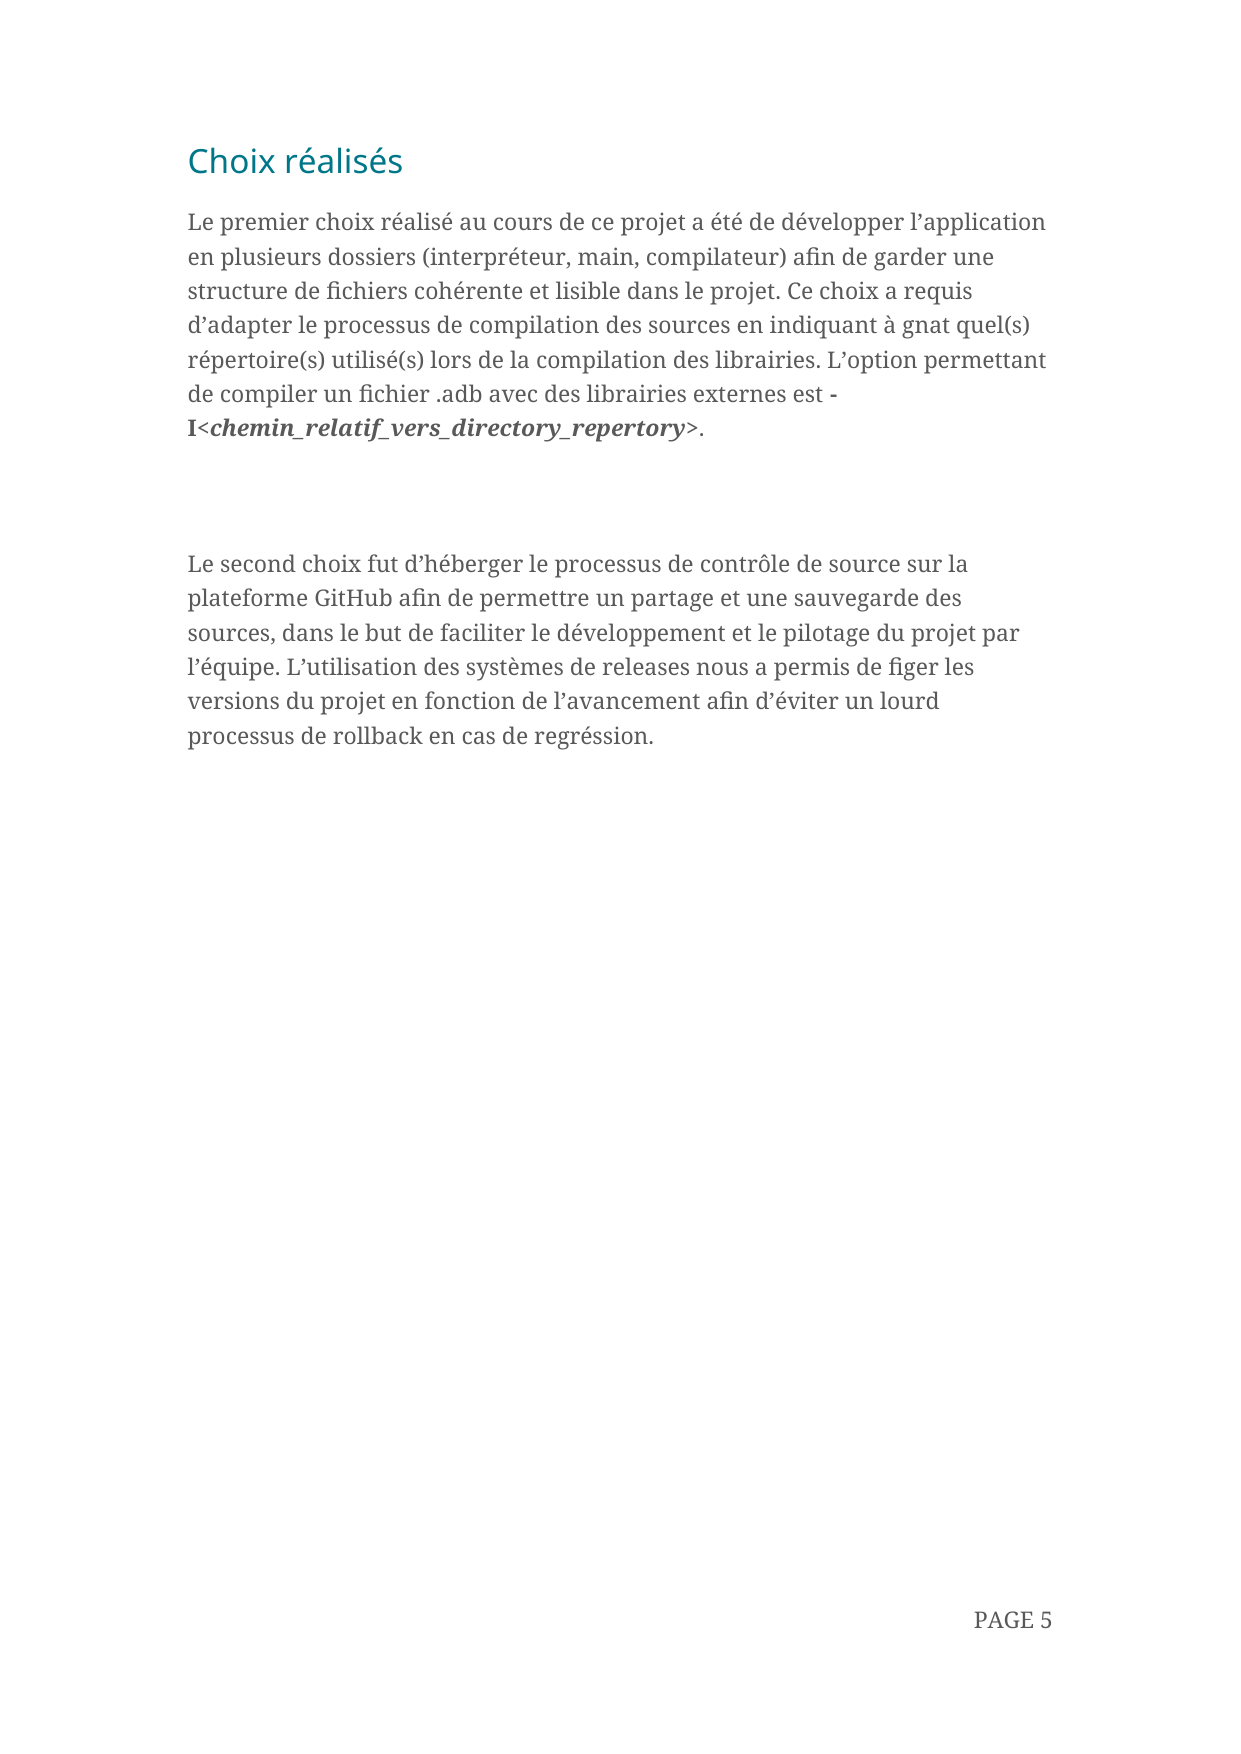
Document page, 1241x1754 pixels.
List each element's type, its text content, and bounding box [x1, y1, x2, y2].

text Le premier choix réalisé au cours de ce projet a été de développer l’application en plusieurs dossiers (interpréteur, main, compilateur) afin de garder une structure de fichiers cohérente et lisible dans le projet. Ce choix a requis d’adapter le processus de compilation des sources en indiquant à gnat quel(s) répertoire(s) utilisé(s) lors de la compilation des librairies. L’option permettant de compiler un fichier .adb avec des librairies externes est -I<chemin_relatif_vers_directory_repertory>. [187, 206, 1053, 444]
subtitle Choix réalisés [187, 137, 1053, 183]
text Le second choix fut d’héberger le processus de contrôle de source sur la plateforme GitHub afin de permettre un partage et une sauvegarde des sources, dans le but de faciliter le développement et le pilotage du projet par l’équipe. L’utilisation des systèmes de releases nous a permis de figer les versions du projet en fonction de l’avancement afin d’éviter un lourd processus de rollback en cas de regréssion. [187, 548, 1053, 751]
